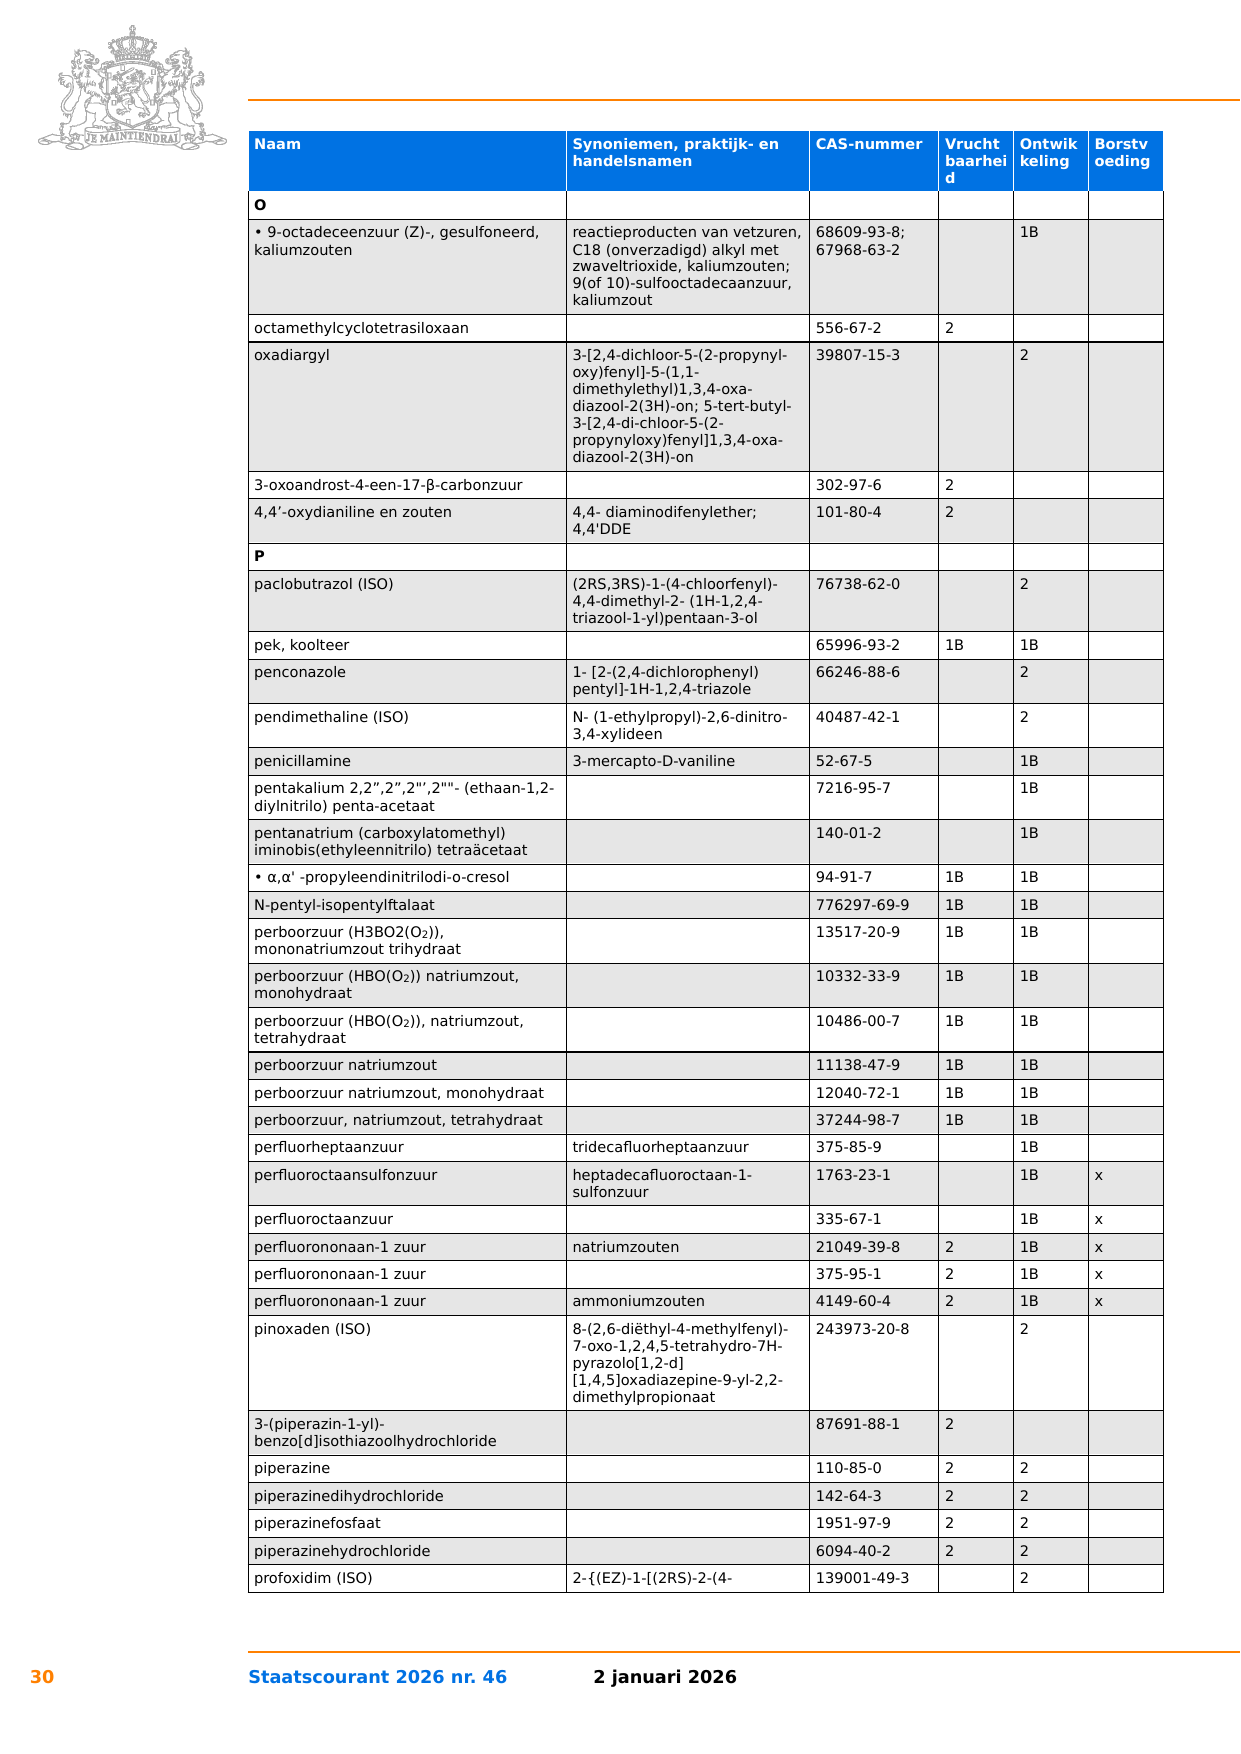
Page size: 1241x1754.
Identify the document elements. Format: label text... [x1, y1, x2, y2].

table_cell 1B [1014, 220, 1088, 314]
table_cell 2 [1014, 704, 1088, 747]
table_cell 1B [1014, 919, 1088, 963]
table_cell 1- [2-(2,4-dichlorophenyl) pentyl]-1H-1,2,4-triazole [567, 660, 809, 703]
table_cell tridecafluorheptaanzuur [567, 1135, 809, 1161]
table_cell pentakalium 2,2”,2”,2"’,2""- (ethaan-1,2-diylnitrilo) penta-acetaat [249, 776, 566, 819]
table_cell octamethylcyclotetrasiloxaan [249, 315, 566, 341]
table_cell profoxidim (ISO) [249, 1565, 566, 1592]
table_cell 2 [939, 1261, 1013, 1287]
table_cell [1014, 499, 1088, 542]
table_cell [567, 1008, 809, 1051]
table_cell 1B [939, 632, 1013, 658]
table_cell [1089, 1080, 1163, 1106]
table_cell 2-{(EZ)-1-[(2RS)-2-(4- [567, 1565, 809, 1592]
table_cell [567, 820, 809, 863]
table_cell • 9-octadeceenzuur (Z)-, gesulfoneerd, kaliumzouten [249, 220, 566, 314]
table_cell [1089, 865, 1163, 891]
table_cell 110-85-0 [810, 1456, 938, 1482]
table_cell pentanatrium (carboxylatomethyl) iminobis(ethyleennitrilo) tetraäcetaat [249, 820, 566, 863]
table_cell [567, 1538, 809, 1564]
table_cell 1B [939, 919, 1013, 963]
table_cell [567, 632, 809, 658]
table_cell penconazole [249, 660, 566, 703]
table_cell 2 [1014, 1316, 1088, 1410]
table_cell [939, 571, 1013, 631]
table_cell [1014, 315, 1088, 341]
table_cell [1089, 1456, 1163, 1482]
table_header Naam [249, 131, 566, 191]
table_cell [1089, 1008, 1163, 1051]
table_cell 1B [939, 1008, 1013, 1051]
table_header Synoniemen, praktijk- en handelsnamen [567, 131, 809, 191]
table_cell [1089, 964, 1163, 1007]
table_cell [567, 1483, 809, 1509]
table_cell 1B [1014, 964, 1088, 1007]
table_cell 2 [939, 1289, 1013, 1315]
table_cell [1089, 1316, 1163, 1410]
table_cell [939, 1135, 1013, 1161]
table_cell perfluorononaan-1 zuur [249, 1261, 566, 1287]
table_cell 1B [1014, 632, 1088, 658]
table_cell 2 [1014, 1565, 1088, 1592]
table_cell [939, 1162, 1013, 1205]
table_cell 2 [1014, 1538, 1088, 1564]
table_cell [567, 1456, 809, 1482]
table_cell [939, 820, 1013, 863]
table_cell 10486-00-7 [810, 1008, 938, 1051]
table_cell N- (1-ethylpropyl)-2,6-dinitro-3,4-xylideen [567, 704, 809, 747]
table_cell 2 [939, 1538, 1013, 1564]
table_cell perfluorononaan-1 zuur [249, 1234, 566, 1260]
table_cell 1B [1014, 865, 1088, 891]
table_cell [567, 776, 809, 819]
table_cell [939, 544, 1013, 570]
table_cell 8-(2,6-diëthyl-4-methylfenyl)- 7-oxo-1,2,4,5-tetrahydro-7H- pyrazolo[1,2-d][1,4,5]oxadiazepine-9-yl-2,2-dimethylpropionaat [567, 1316, 809, 1410]
table_cell 3-mercapto-D-vaniline [567, 748, 809, 775]
table_cell [939, 1316, 1013, 1410]
table_cell [1089, 1107, 1163, 1133]
table_cell [939, 748, 1013, 775]
table_cell [567, 919, 809, 963]
table_cell 139001-49-3 [810, 1565, 938, 1592]
table_cell [939, 1206, 1013, 1233]
table_cell [1089, 499, 1163, 542]
table_cell 2 [1014, 343, 1088, 471]
table_cell [810, 192, 938, 219]
table_cell 1B [1014, 748, 1088, 775]
table_cell [1089, 1565, 1163, 1592]
table_cell perboorzuur natriumzout, monohydraat [249, 1080, 566, 1106]
table_cell [1089, 343, 1163, 471]
table_cell 243973-20-8 [810, 1316, 938, 1410]
table_cell P [249, 544, 566, 570]
table_cell reactieproducten van vetzuren, C18 (onverzadigd) alkyl met zwaveltrioxide, kaliumzouten; 9(of 10)-sulfooctadecaanzuur, kaliumzout [567, 220, 809, 314]
table_cell [1089, 776, 1163, 819]
table_cell 66246-88-6 [810, 660, 938, 703]
table_cell [939, 660, 1013, 703]
table_cell [939, 776, 1013, 819]
table_cell [1089, 315, 1163, 341]
table_cell [1014, 192, 1088, 219]
table_cell [939, 192, 1013, 219]
table_cell [810, 544, 938, 570]
table_cell 65996-93-2 [810, 632, 938, 658]
table_cell [1089, 192, 1163, 219]
table_cell [1089, 1053, 1163, 1079]
table_cell 1B [1014, 1206, 1088, 1233]
table_cell 1B [939, 1053, 1013, 1079]
table_cell 37244-98-7 [810, 1107, 938, 1133]
table_cell N-pentyl-isopentylftalaat [249, 892, 566, 918]
table_cell piperazinehydrochloride [249, 1538, 566, 1564]
table_cell [567, 964, 809, 1007]
table_cell 1B [1014, 820, 1088, 863]
table_cell [1089, 1411, 1163, 1454]
table_cell 1B [939, 892, 1013, 918]
table_cell x [1089, 1162, 1163, 1205]
table_cell [1089, 632, 1163, 658]
table_cell 140-01-2 [810, 820, 938, 863]
table_cell 1B [1014, 1107, 1088, 1133]
table_cell ammoniumzouten [567, 1289, 809, 1315]
table_cell 2 [939, 1456, 1013, 1482]
table_cell 21049-39-8 [810, 1234, 938, 1260]
table_cell 1B [1014, 1234, 1088, 1260]
table_cell paclobutrazol (ISO) [249, 571, 566, 631]
table_cell [567, 1261, 809, 1287]
table_cell 3-oxoandrost-4-een-17-β-carbonzuur [249, 472, 566, 498]
table_cell 12040-72-1 [810, 1080, 938, 1106]
table_cell [567, 1510, 809, 1537]
table_cell 1B [1014, 1261, 1088, 1287]
table_cell [1089, 748, 1163, 775]
table_cell natriumzouten [567, 1234, 809, 1260]
picture [38, 25, 227, 150]
table_cell 76738-62-0 [810, 571, 938, 631]
table_cell perfluorheptaanzuur [249, 1135, 566, 1161]
table_cell 4,4- diaminodifenylether; 4,4'DDE [567, 499, 809, 542]
table_cell perboorzuur (HBO(O2)), natriumzout, tetrahydraat [249, 1008, 566, 1051]
table_cell x [1089, 1234, 1163, 1260]
table_cell x [1089, 1206, 1163, 1233]
table_cell 101-80-4 [810, 499, 938, 542]
table_cell 4149-60-4 [810, 1289, 938, 1315]
table_cell 1B [1014, 1008, 1088, 1051]
table_cell [1089, 660, 1163, 703]
table_cell [567, 1080, 809, 1106]
table_cell pendimethaline (ISO) [249, 704, 566, 747]
table_header CAS-nummer [810, 131, 938, 191]
table_cell [939, 1565, 1013, 1592]
table_cell 39807-15-3 [810, 343, 938, 471]
table_cell [939, 343, 1013, 471]
table_cell perfluoroctaanzuur [249, 1206, 566, 1233]
table_cell 556-67-2 [810, 315, 938, 341]
table_cell [1089, 1538, 1163, 1564]
table_cell 776297-69-9 [810, 892, 938, 918]
table_cell [567, 892, 809, 918]
table_header Vruchtbaarheid [939, 131, 1013, 191]
table_cell 1B [1014, 1289, 1088, 1315]
table_cell x [1089, 1261, 1163, 1287]
table_cell [1014, 1411, 1088, 1454]
table_cell 1B [1014, 1162, 1088, 1205]
table_cell [1089, 472, 1163, 498]
table_cell • α,α' -propyleendinitrilodi-o-cresol [249, 865, 566, 891]
table_cell 1B [1014, 1135, 1088, 1161]
table_cell [567, 1411, 809, 1454]
table_cell piperazine [249, 1456, 566, 1482]
table_cell 1B [939, 1107, 1013, 1133]
table_cell 1B [1014, 892, 1088, 918]
table_cell [567, 865, 809, 891]
table_cell 2 [1014, 1510, 1088, 1537]
table_cell 375-95-1 [810, 1261, 938, 1287]
table_cell x [1089, 1289, 1163, 1315]
table_cell oxadiargyl [249, 343, 566, 471]
table_cell 375-85-9 [810, 1135, 938, 1161]
table_cell [1089, 1510, 1163, 1537]
table_cell 4,4’-oxydianiline en zouten [249, 499, 566, 542]
table_cell 2 [939, 1234, 1013, 1260]
table_cell [1089, 1483, 1163, 1509]
table_cell [1089, 919, 1163, 963]
table_cell 94-91-7 [810, 865, 938, 891]
table_cell perfluorononaan-1 zuur [249, 1289, 566, 1315]
table_header Borstvoeding [1089, 131, 1163, 191]
table_cell 142-64-3 [810, 1483, 938, 1509]
table_cell [939, 220, 1013, 314]
table_cell 1763-23-1 [810, 1162, 938, 1205]
table_cell 52-67-5 [810, 748, 938, 775]
table_cell [1089, 892, 1163, 918]
table_cell 2 [939, 472, 1013, 498]
table_cell 2 [939, 315, 1013, 341]
table_cell 2 [939, 499, 1013, 542]
table_cell 1B [1014, 776, 1088, 819]
table_cell [567, 1206, 809, 1233]
table_cell perfluoroctaansulfonzuur [249, 1162, 566, 1205]
table_cell 10332-33-9 [810, 964, 938, 1007]
table_cell 1B [939, 865, 1013, 891]
table_cell [1089, 1135, 1163, 1161]
table_cell [567, 1053, 809, 1079]
table_cell perboorzuur natriumzout [249, 1053, 566, 1079]
table_cell 2 [1014, 1456, 1088, 1482]
table_cell 11138-47-9 [810, 1053, 938, 1079]
table_cell [567, 192, 809, 219]
table_cell [1089, 571, 1163, 631]
table_cell piperazinefosfaat [249, 1510, 566, 1537]
table_cell 2 [939, 1483, 1013, 1509]
table_header Ontwikkeling [1014, 131, 1088, 191]
table_cell 13517-20-9 [810, 919, 938, 963]
table_cell [567, 1107, 809, 1133]
table_cell perboorzuur, natriumzout, tetrahydraat [249, 1107, 566, 1133]
table_cell 1951-97-9 [810, 1510, 938, 1537]
table_cell piperazinedihydrochloride [249, 1483, 566, 1509]
table_cell [939, 704, 1013, 747]
table_cell 1B [1014, 1053, 1088, 1079]
table_cell perboorzuur (HBO(O2)) natriumzout, monohydraat [249, 964, 566, 1007]
table_cell 7216-95-7 [810, 776, 938, 819]
table_cell pinoxaden (ISO) [249, 1316, 566, 1410]
table_cell [1089, 820, 1163, 863]
table_cell (2RS,3RS)-1-(4-chloorfenyl)-4,4-dimethyl-2- (1H-1,2,4-triazool-1-yl)pentaan-3-ol [567, 571, 809, 631]
table_cell 87691-88-1 [810, 1411, 938, 1454]
table_cell 1B [1014, 1080, 1088, 1106]
table_cell [1014, 472, 1088, 498]
table_cell [1089, 704, 1163, 747]
table_cell 335-67-1 [810, 1206, 938, 1233]
table_cell 2 [939, 1510, 1013, 1537]
table_cell 2 [1014, 660, 1088, 703]
table_cell 6094-40-2 [810, 1538, 938, 1564]
table_cell 1B [939, 964, 1013, 1007]
table_cell [1089, 544, 1163, 570]
table_cell 40487-42-1 [810, 704, 938, 747]
table_cell pek, koolteer [249, 632, 566, 658]
table_cell 3-[2,4-dichloor-5-(2-propynyl-oxy)fenyl]-5-(1,1-dimethylethyl)1,3,4-oxa-diazool-2(3H)-on; 5-tert-butyl-3-[2,4-di-chloor-5-(2-propynyloxy)fenyl]1,3,4-oxa-diazool-2(3H)-on [567, 343, 809, 471]
table_cell 2 [939, 1411, 1013, 1454]
table_cell 2 [1014, 571, 1088, 631]
table_cell [567, 315, 809, 341]
table_cell 302-97-6 [810, 472, 938, 498]
table_cell [1089, 220, 1163, 314]
table_cell 1B [939, 1080, 1013, 1106]
table_cell penicillamine [249, 748, 566, 775]
table_cell 2 [1014, 1483, 1088, 1509]
table_cell heptadecafluoroctaan-1-sulfonzuur [567, 1162, 809, 1205]
table_cell [1014, 544, 1088, 570]
table_cell 3-(piperazin-1-yl)-benzo[d]isothiazoolhydrochloride [249, 1411, 566, 1454]
table_cell [567, 544, 809, 570]
table_cell [567, 472, 809, 498]
table_cell perboorzuur (H3BO2(O2)), mononatriumzout trihydraat [249, 919, 566, 963]
table_cell 68609-93-8; 67968-63-2 [810, 220, 938, 314]
table_cell O [249, 192, 566, 219]
